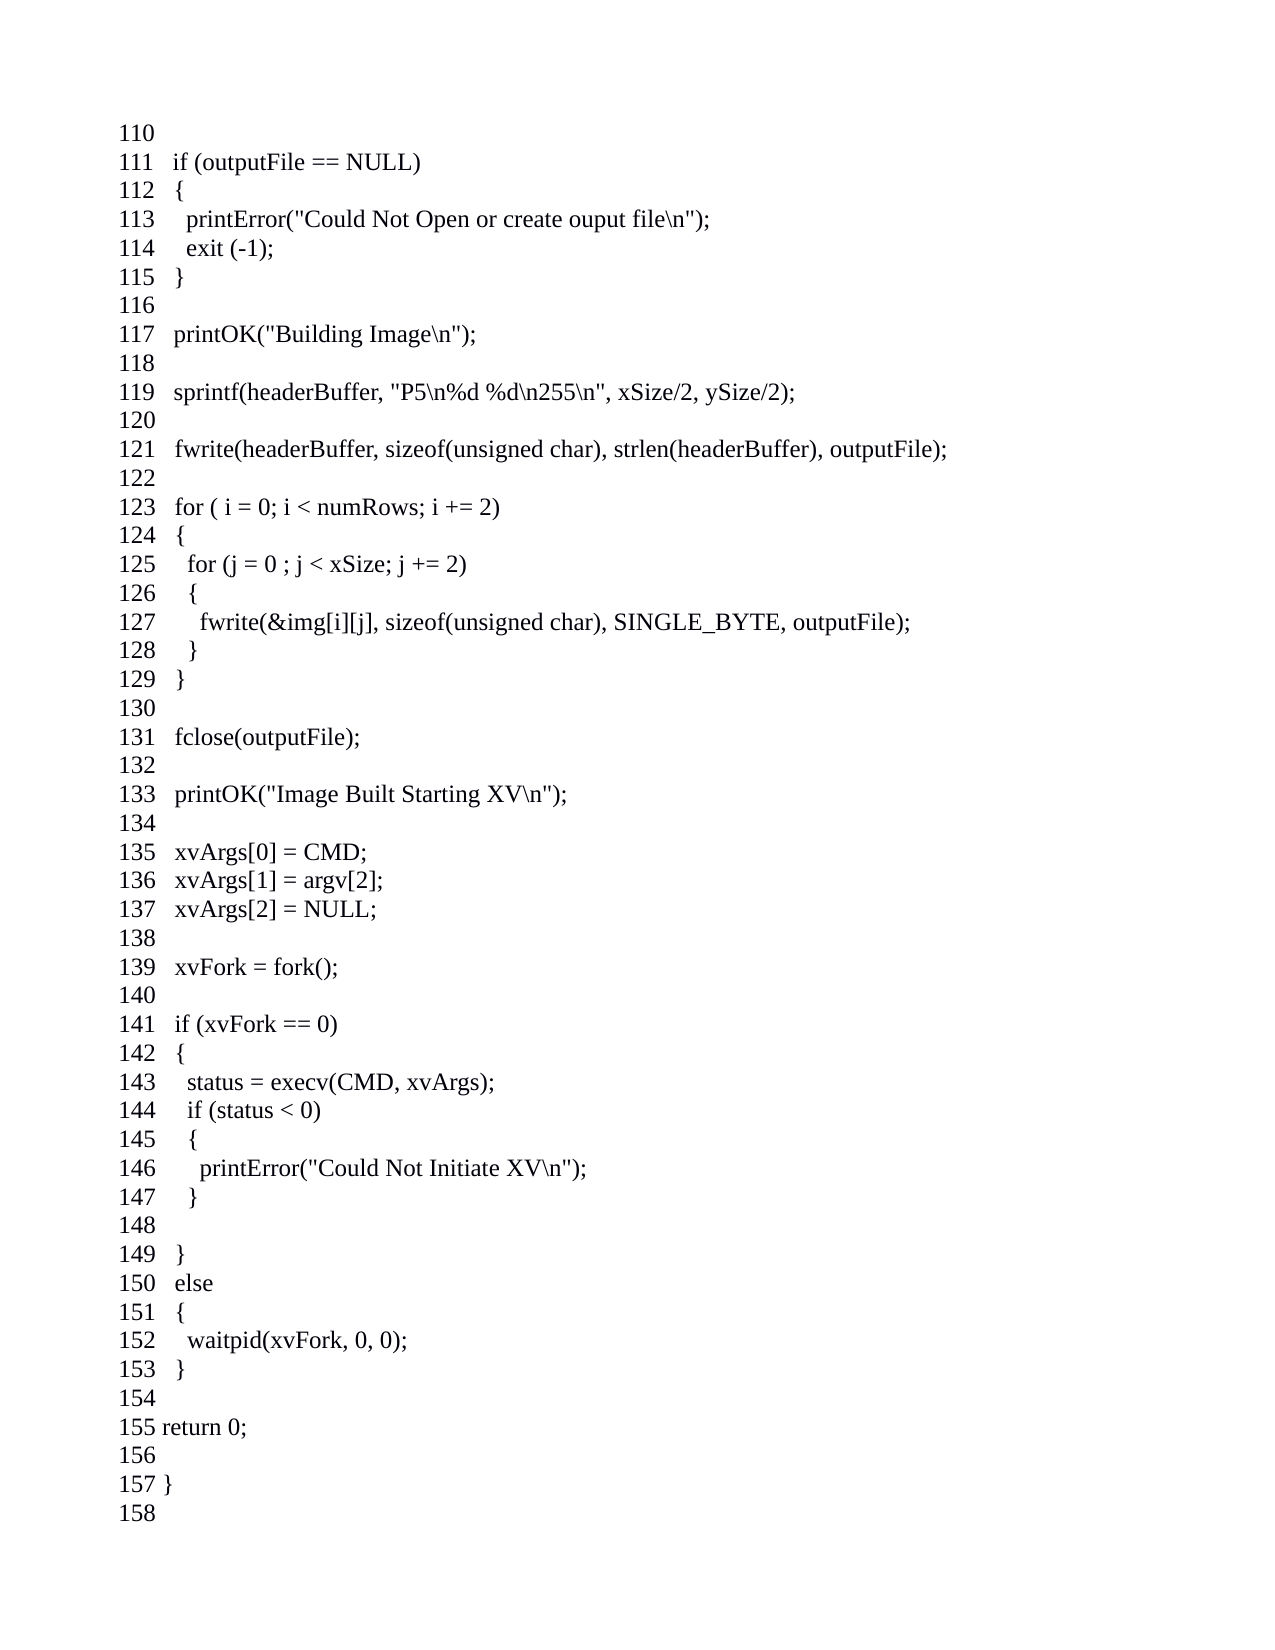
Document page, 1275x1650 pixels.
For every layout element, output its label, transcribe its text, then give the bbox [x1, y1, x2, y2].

text 133 printOK("Image Built Starting XV\n"); [118, 779, 1157, 808]
text 143 status = execv(CMD, xvArgs); [118, 1067, 1157, 1096]
text 116 [118, 291, 1157, 319]
text 146 printError("Could Not Initiate XV\n"); [118, 1153, 1157, 1182]
text 128 } [118, 636, 1157, 664]
text 142 { [118, 1038, 1157, 1067]
text 139 xvFork = fork(); [118, 952, 1157, 981]
text 140 [118, 981, 1157, 1009]
text 147 } [118, 1182, 1157, 1211]
text 130 [118, 693, 1157, 722]
text 114 exit (-1); [118, 233, 1157, 262]
text 113 printError("Could Not Open or create ouput file\n"); [118, 204, 1157, 233]
text 119 sprintf(headerBuffer, "P5\n%d %d\n255\n", xSize/2, ySize/2); [118, 377, 1157, 406]
text 149 } [118, 1239, 1157, 1268]
text 126 { [118, 578, 1157, 607]
text 118 [118, 348, 1157, 377]
text 155 return 0; [118, 1412, 1157, 1441]
text 150 else [118, 1268, 1157, 1297]
text 125 for (j = 0 ; j < xSize; j += 2) [118, 549, 1157, 578]
text 122 [118, 463, 1157, 492]
text 156 [118, 1441, 1157, 1469]
text 127 fwrite(&img[i][j], sizeof(unsigned char), SINGLE_BYTE, outputFile); [118, 607, 1157, 636]
text 154 [118, 1383, 1157, 1412]
text 135 xvArgs[0] = CMD; [118, 837, 1157, 866]
text 136 xvArgs[1] = argv[2]; [118, 866, 1157, 894]
text 157 } [118, 1469, 1157, 1498]
text 129 } [118, 664, 1157, 693]
text 145 { [118, 1124, 1157, 1153]
text 137 xvArgs[2] = NULL; [118, 894, 1157, 923]
text 111 if (outputFile == NULL) [118, 147, 1157, 176]
text 144 if (status < 0) [118, 1096, 1157, 1124]
text 148 [118, 1211, 1157, 1239]
text 152 waitpid(xvFork, 0, 0); [118, 1326, 1157, 1354]
text 151 { [118, 1297, 1157, 1326]
text 134 [118, 808, 1157, 837]
text 131 fclose(outputFile); [118, 722, 1157, 751]
text 124 { [118, 521, 1157, 549]
text 138 [118, 923, 1157, 952]
text 120 [118, 406, 1157, 434]
text 158 [118, 1498, 1157, 1527]
text 132 [118, 751, 1157, 779]
text 110 [118, 118, 1157, 147]
text 121 fwrite(headerBuffer, sizeof(unsigned char), strlen(headerBuffer), outputFile); [118, 434, 1157, 463]
text 117 printOK("Building Image\n"); [118, 319, 1157, 348]
text 153 } [118, 1354, 1157, 1383]
text 112 { [118, 176, 1157, 204]
text 123 for ( i = 0; i < numRows; i += 2) [118, 492, 1157, 521]
text 141 if (xvFork == 0) [118, 1009, 1157, 1038]
text 115 } [118, 262, 1157, 291]
